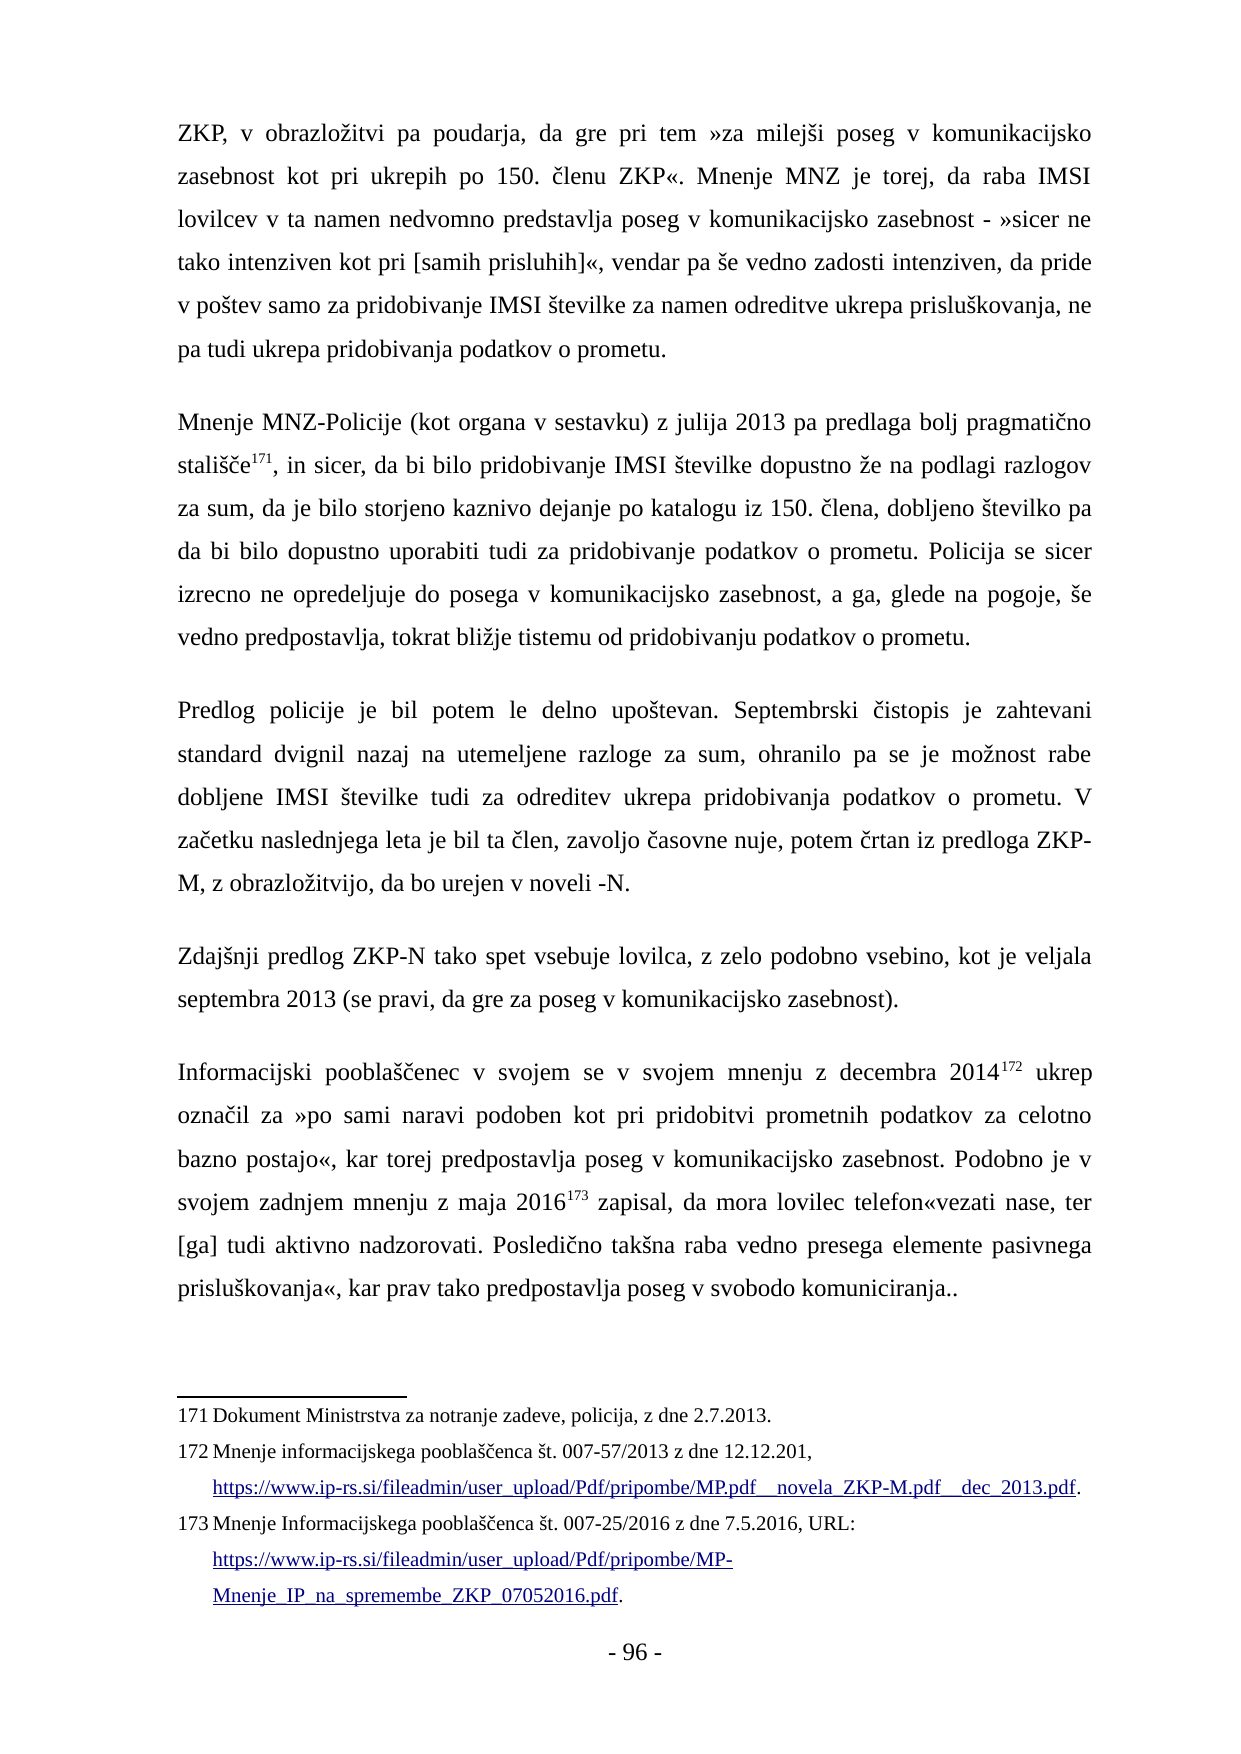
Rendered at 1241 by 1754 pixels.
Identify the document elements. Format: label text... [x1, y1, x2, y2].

text Informacijski pooblaščenec v svojem se v svojem mnenju z decembra 2014 ukrep označil za »po sami naravi podoben kot pri pridobitvi prometnih podatkov za celotno bazno postajo«, kar torej predpostavlja poseg v komunikacijsko zasebnost. Podobno je v svojem zadnjem mnenju z maja 2016 zapisal, da mora lovilec telefon«vezati nase, ter [ga] tudi aktivno nadzorovati. Posledično takšna raba vedno presega elemente pasivnega prisluškovanja«, kar prav tako predpostavlja poseg v svobodo komuniciranja.. [177, 1057, 1093, 1302]
text Mnenje informacijskega pooblaščenca št. 007-57/2013 z dne 12.12.201, https://www.ip-rs.si/fileadmin/user_upload/Pdf/pripombe/MP.pdf__novela_ZKP-M.pdf__dec_2013.pdf. [177, 1439, 1093, 1499]
text Mnenje Informacijskega pooblaščenca št. 007-25/2016 z dne 7.5.2016, URL: https://www.ip-rs.si/fileadmin/user_upload/Pdf/pripombe/MP-Mnenje_IP_na_spremembe_ZKP_07052016.pdf. [177, 1511, 1093, 1607]
text Mnenje MNZ-Policije (kot organa v sestavku) z julija 2013 pa predlaga bolj pragmatično stališče, in sicer, da bi bilo pridobivanje IMSI številke dopustno že na podlagi razlogov za sum, da je bilo storjeno kaznivo dejanje po katalogu iz 150. člena, dobljeno številko pa da bi bilo dopustno uporabiti tudi za pridobivanje podatkov o prometu. Policija se sicer izrecno ne opredeljuje do posega v komunikacijsko zasebnost, a ga, glede na pogoje, še vedno predpostavlja, tokrat bližje tistemu od pridobivanju podatkov o prometu. [177, 407, 1093, 651]
text ZKP, v obrazložitvi pa poudarja, da gre pri tem »za milejši poseg v komunikacijsko zasebnost kot pri ukrepih po 150. členu ZKP«. Mnenje MNZ je torej, da raba IMSI lovilcev v ta namen nedvomno predstavlja poseg v komunikacijsko zasebnost - »sicer ne tako intenziven kot pri [samih prisluhih]«, vendar pa še vedno zadosti intenziven, da pride v poštev samo za pridobivanje IMSI številke za namen odreditve ukrepa prisluškovanja, ne pa tudi ukrepa pridobivanja podatkov o prometu. [177, 118, 1093, 362]
text Dokument Ministrstva za notranje zadeve, policija, z dne 2.7.2013. [177, 1403, 1093, 1427]
text Predlog policije je bil potem le delno upoštevan. Septembrski čistopis je zahtevani standard dvignil nazaj na utemeljene razloge za sum, ohranilo pa se je možnost rabe dobljene IMSI številke tudi za odreditev ukrepa pridobivanja podatkov o prometu. V začetku naslednjega leta je bil ta člen, zavoljo časovne nuje, potem črtan iz predloga ZKP-M, z obrazložitvijo, da bo urejen v noveli -N. [177, 696, 1093, 897]
text Zdajšnji predlog ZKP-N tako spet vsebuje lovilca, z zelo podobno vsebino, kot je veljala septembra 2013 (se pravi, da gre za poseg v komunikacijsko zasebnost). [177, 941, 1093, 1013]
